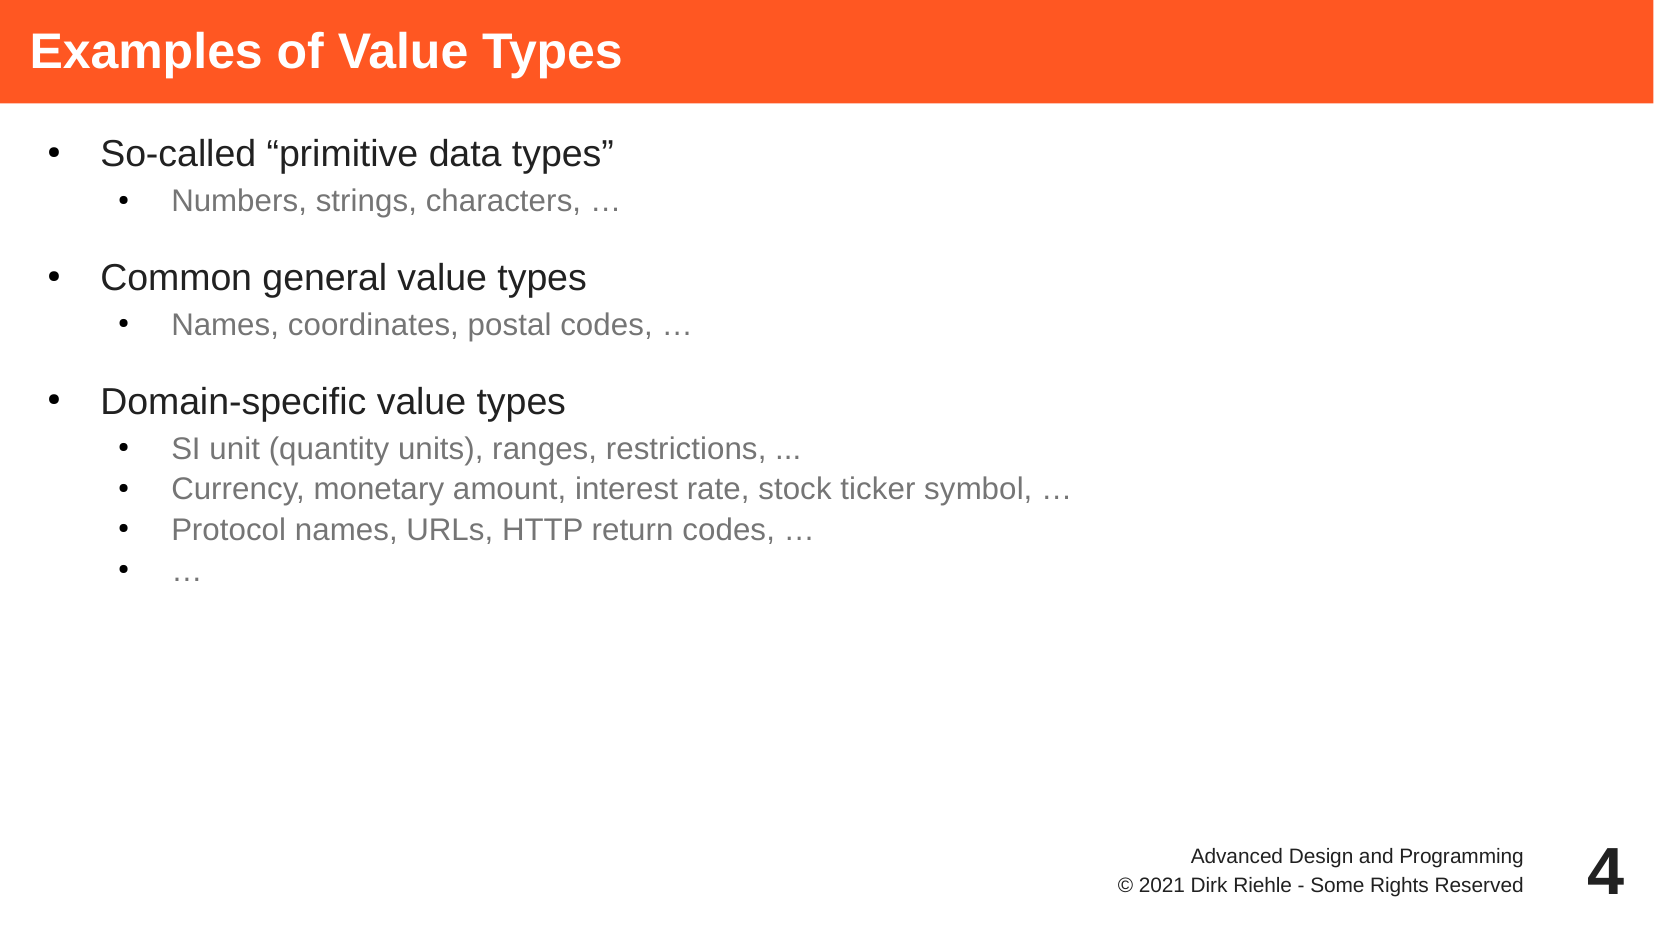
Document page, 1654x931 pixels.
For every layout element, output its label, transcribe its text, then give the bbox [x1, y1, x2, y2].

title Examples of Value Types [0, 0, 1654, 104]
list So-called “primitive data types” Numbers, strings, characters, … Common general value types Names, coordinates, postal codes, … Domain-specific value types SI unit (quantity units), ranges, restrictions, ... Currency, monetary amount, interest rate, stock ticker symbol, … Protocol names, URLs, HTTP return codes, … … [29, 132, 1625, 813]
